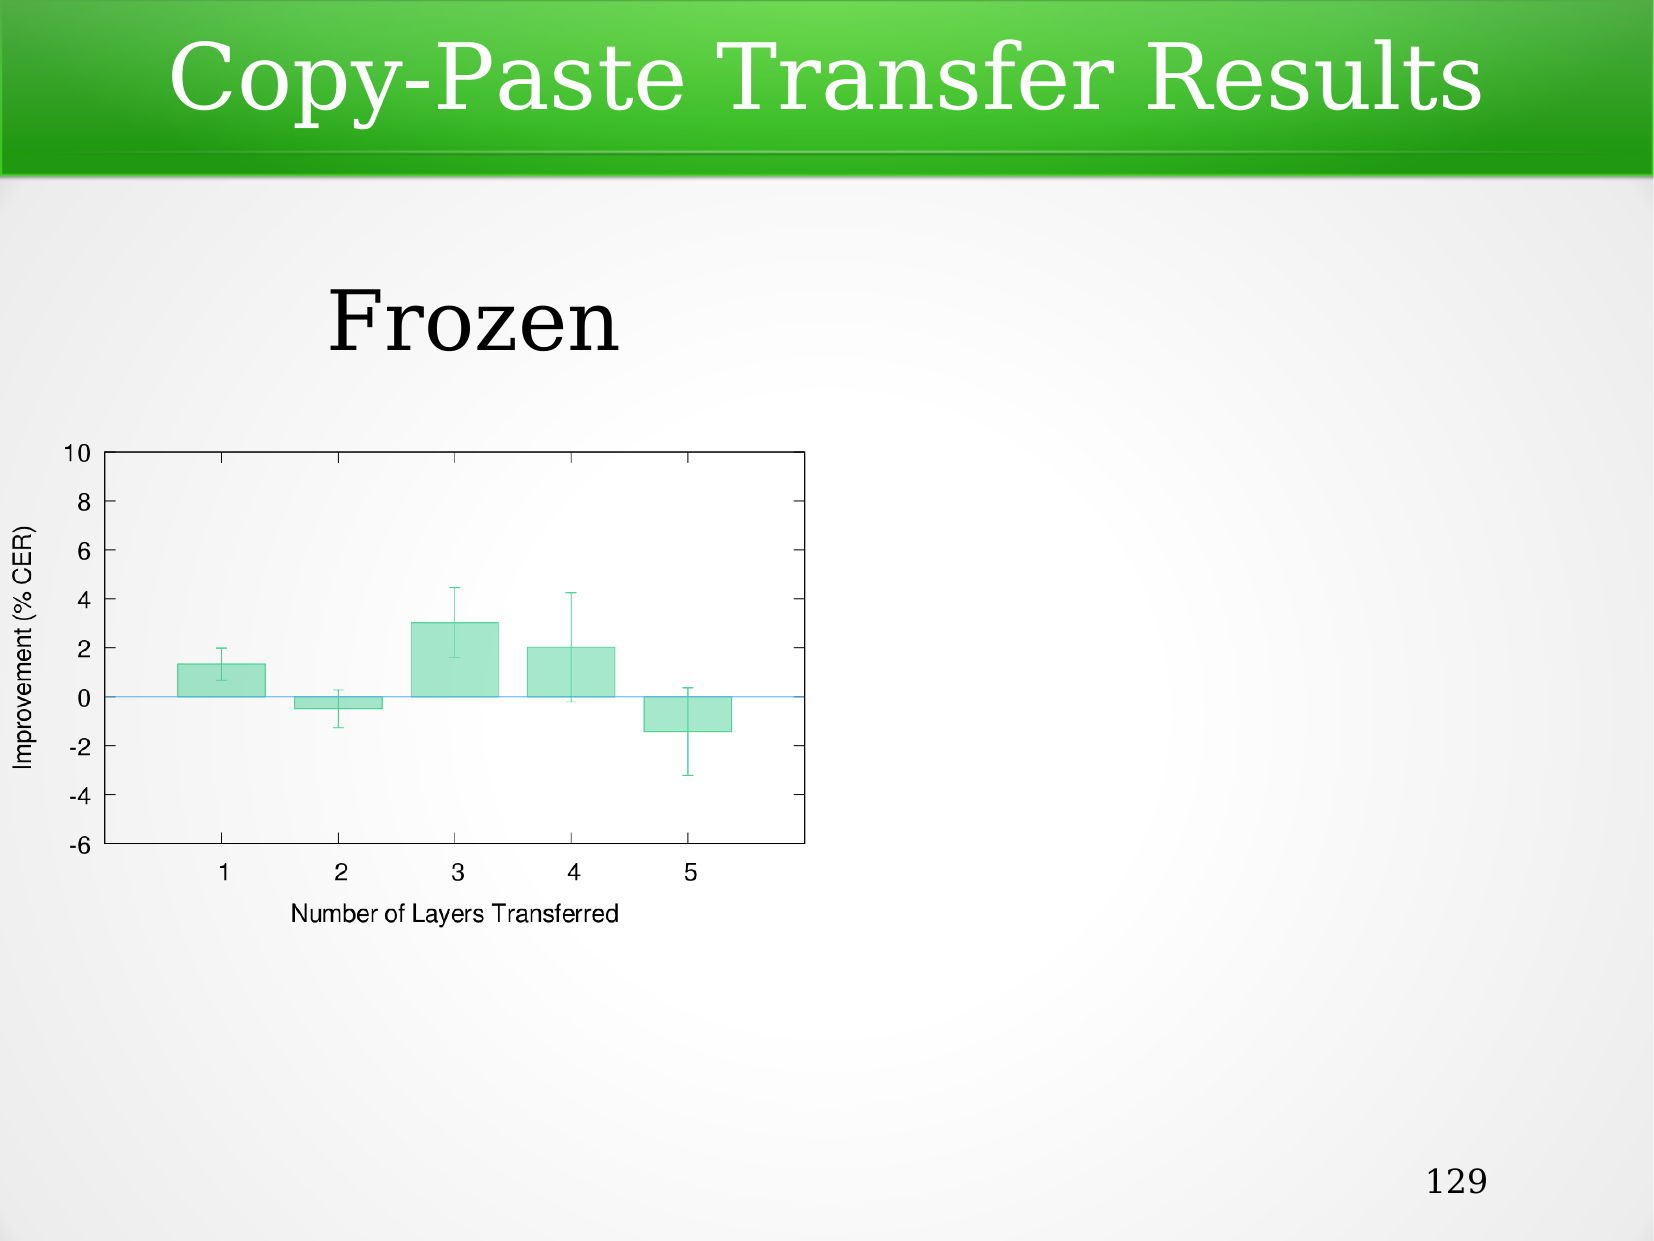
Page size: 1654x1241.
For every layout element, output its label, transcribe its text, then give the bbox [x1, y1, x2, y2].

picture [0, 0, 1654, 1241]
title Frozen [326, 255, 1654, 397]
title Copy-Paste Transfer Results [82, 11, 1571, 154]
